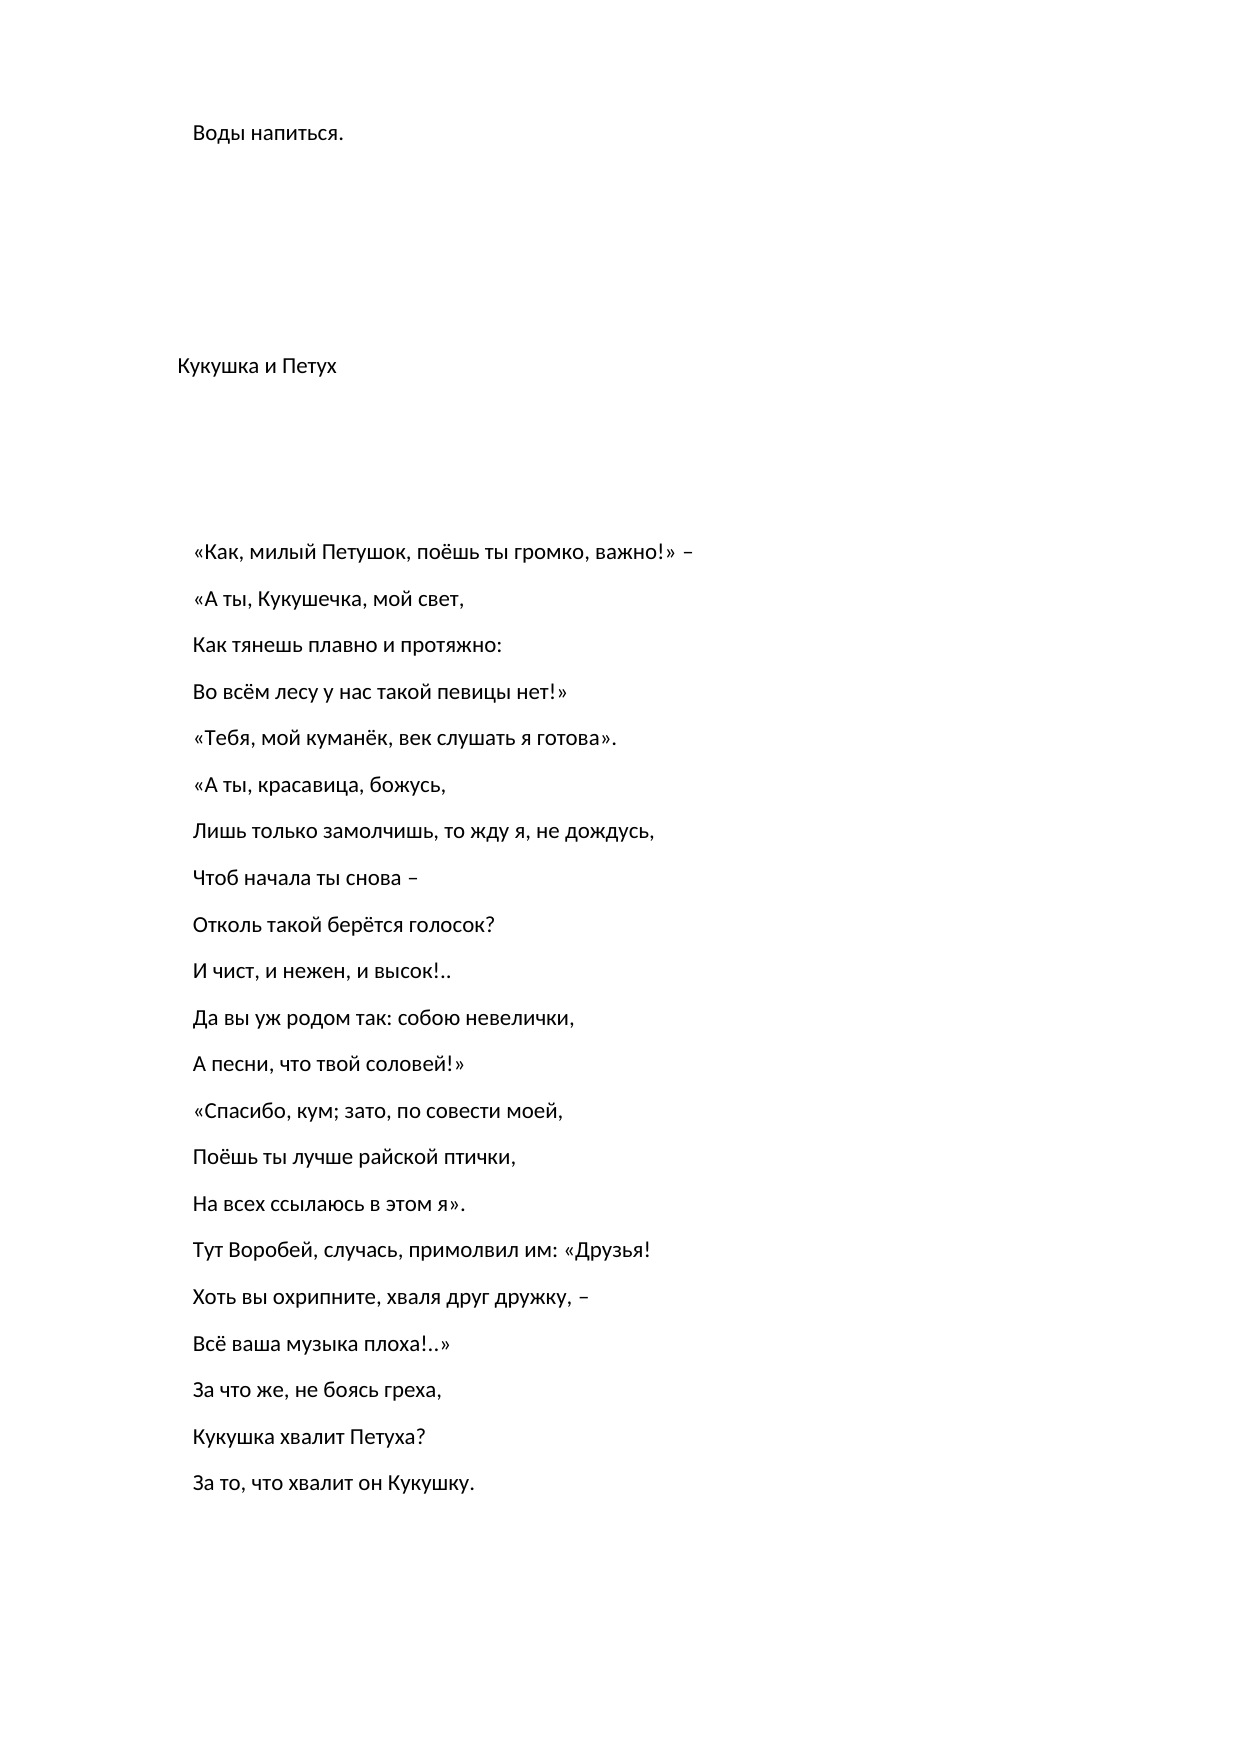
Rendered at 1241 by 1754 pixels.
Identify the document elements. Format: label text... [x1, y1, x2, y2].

text Лишь только замолчишь, то жду я, не дождусь, [177, 817, 1152, 844]
text Во всём лесу у нас такой певицы нет!» [177, 677, 1152, 705]
text Чтоб начала ты снова – [177, 863, 1152, 891]
text А песни, что твой соловей!» [177, 1049, 1152, 1077]
text Воды напиться. [177, 118, 1152, 146]
text «Тебя, мой куманёк, век слушать я готова». [177, 723, 1152, 751]
text Тут Воробей, случась, примолвил им: «Друзья! [177, 1236, 1152, 1264]
text За то, что хвалит он Кукушку. [177, 1468, 1152, 1496]
text Как тянешь плавно и протяжно: [177, 630, 1152, 658]
text «Спасибо, кум; зато, по совести моей, [177, 1096, 1152, 1124]
text Хоть вы охрипните, хваля друг дружку, – [177, 1282, 1152, 1310]
text «Как, милый Петушок, поёшь ты громко, важно!» – [177, 537, 1152, 565]
text Всё ваша музыка плоха!..» [177, 1329, 1152, 1357]
text И чист, и нежен, и высок!.. [177, 956, 1152, 984]
text Да вы уж родом так: собою невелички, [177, 1003, 1152, 1031]
text «А ты, Кукушечка, мой свет, [177, 584, 1152, 612]
text Отколь такой берётся голосок? [177, 910, 1152, 938]
text Кукушка и Петух [177, 351, 1152, 379]
text Кукушка хвалит Петуха? [177, 1422, 1152, 1450]
text На всех ссылаюсь в этом я». [177, 1189, 1152, 1217]
text «А ты, красавица, божусь, [177, 770, 1152, 798]
text Поёшь ты лучше райской птички, [177, 1142, 1152, 1171]
text За что же, не боясь греха, [177, 1375, 1152, 1403]
